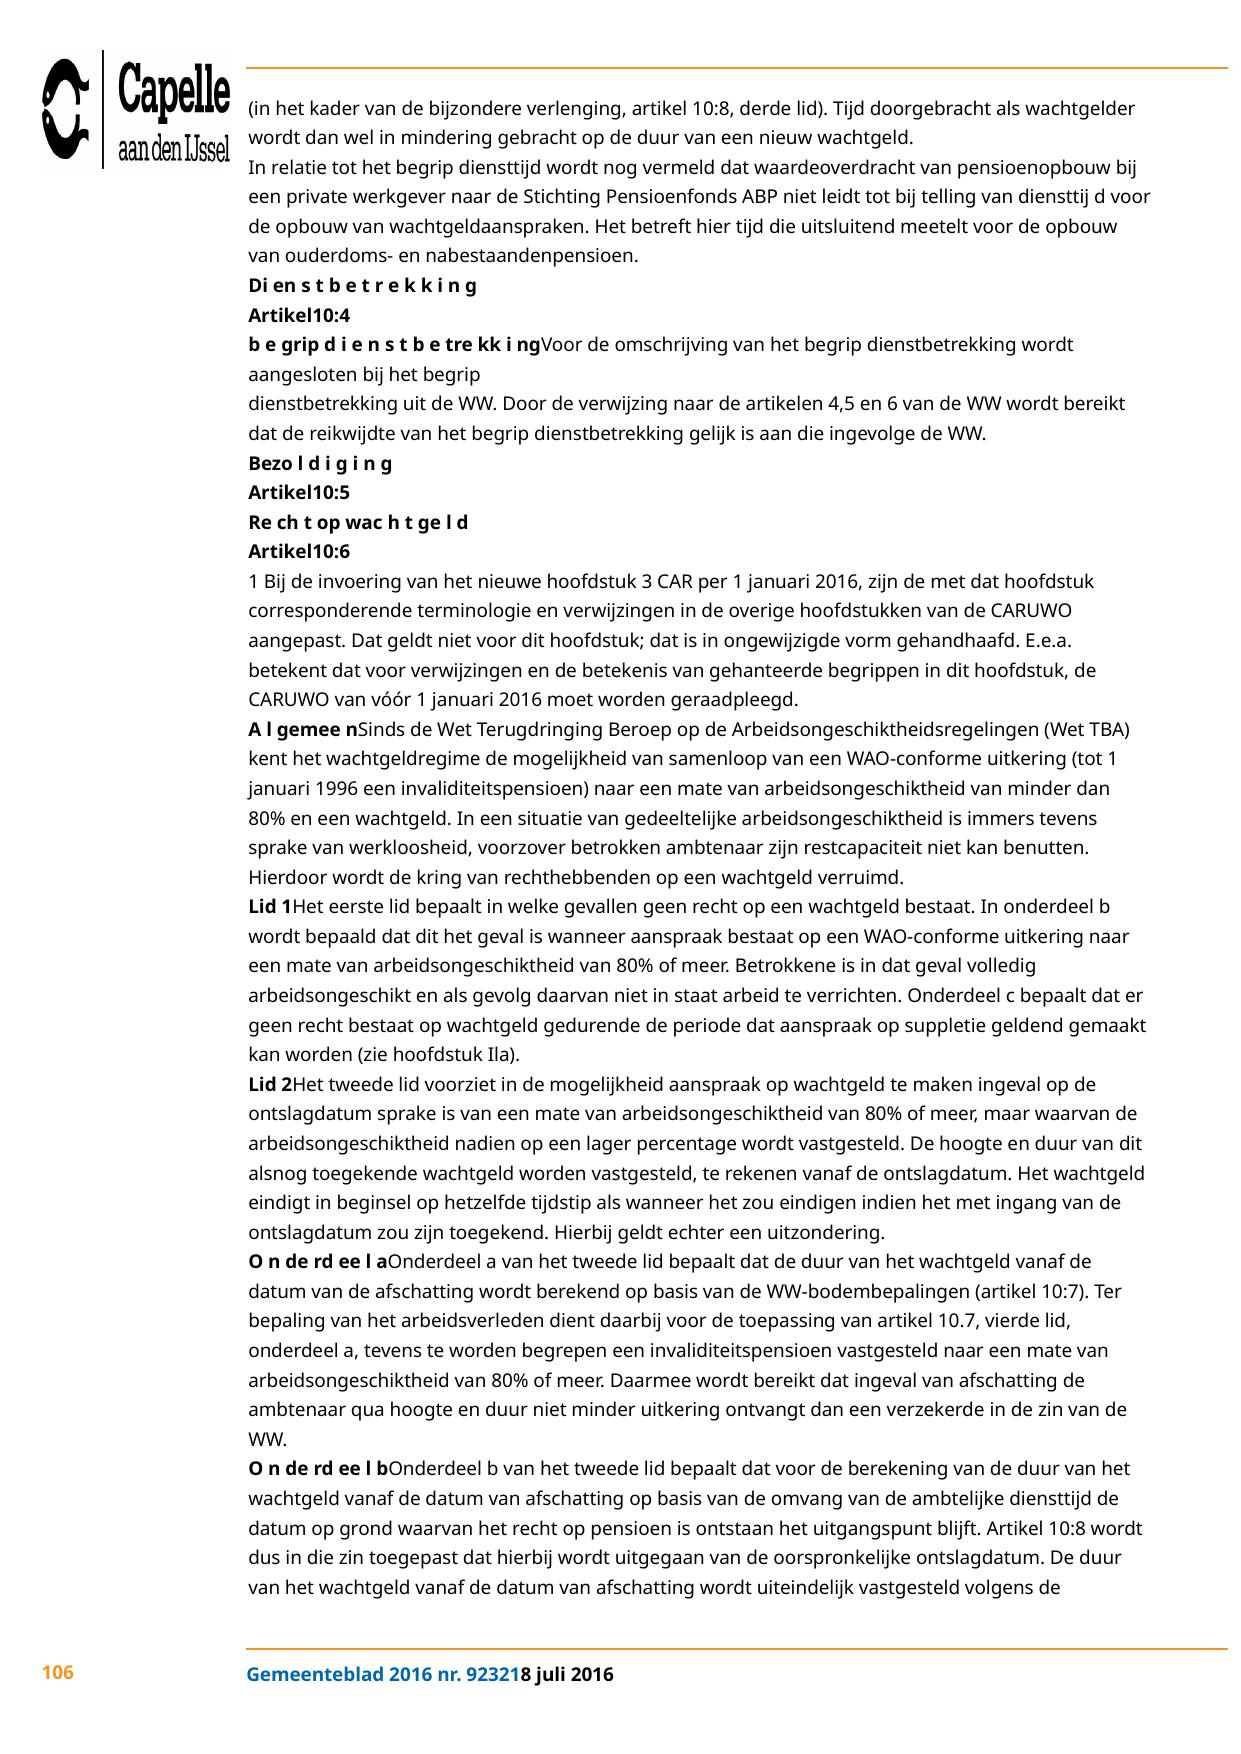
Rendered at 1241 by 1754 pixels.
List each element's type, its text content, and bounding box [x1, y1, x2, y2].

text dienstbetrekking uit de WW. Door de verwijzing naar de artikelen 4,5 en 6 van de WW wordt bereikt dat de reikwijdte van het begrip dienstbetrekking gelijk is aan die ingevolge de WW. [248, 391, 1152, 446]
text Di en s t b e t r e k k i n g [248, 272, 1152, 298]
text O n de rd ee l aOnderdeel a van het tweede lid bepaalt dat de duur van het wachtgeld vanaf de datum van de afschatting wordt berekend op basis van de WW-bodembepalingen (artikel 10:7). Ter bepaling van het arbeidsverleden dient daarbij voor de toepassing van artikel 10.7, vierde lid, onderdeel a, tevens te worden begrepen een invaliditeitspensioen vastgesteld naar een mate van arbeidsongeschiktheid van 80% of meer. Daarmee wordt bereikt dat ingeval van afschatting de ambtenaar qua hoogte en duur niet minder uitkering ontvangt dan een verzekerde in de zin van de WW. [248, 1248, 1152, 1452]
text In relatie tot het begrip diensttijd wordt nog vermeld dat waardeoverdracht van pensioenopbouw bij een private werkgever naar de Stichting Pensioenfonds ABP niet leidt tot bij telling van diensttij d voor de opbouw van wachtgeldaanspraken. Het betreft hier tijd die uitsluitend meetelt voor de opbouw van ouderdoms- en nabestaandenpensioen. [248, 154, 1152, 268]
text Re ch t op wac h t ge l d [248, 509, 1152, 535]
text Lid 1Het eerste lid bepaalt in welke gevallen geen recht op een wachtgeld bestaat. In onderdeel b wordt bepaald dat dit het geval is wanneer aanspraak bestaat op een WAO-conforme uitkering naar een mate van arbeidsongeschiktheid van 80% of meer. Betrokkene is in dat geval volledig arbeidsongeschikt en als gevolg daarvan niet in staat arbeid te verrichten. Onderdeel c bepaalt dat er geen recht bestaat op wachtgeld gedurende de periode dat aanspraak op suppletie geldend gemaakt kan worden (zie hoofdstuk Ila). [248, 893, 1152, 1067]
text Bezo l d i g i n g [248, 450, 1152, 476]
picture [41, 47, 231, 172]
text Artikel10:6 [248, 538, 1152, 564]
text Lid 2Het tweede lid voorziet in de mogelijkheid aanspraak op wachtgeld te maken ingeval op de ontslagdatum sprake is van een mate van arbeidsongeschiktheid van 80% of meer, maar waarvan de arbeidsongeschiktheid nadien op een lager percentage wordt vastgesteld. De hoogte en duur van dit alsnog toegekende wachtgeld worden vastgesteld, te rekenen vanaf de ontslagdatum. Het wachtgeld eindigt in beginsel op hetzelfde tijdstip als wanneer het zou eindigen indien het met ingang van de ontslagdatum zou zijn toegekend. Hierbij geldt echter een uitzondering. [248, 1071, 1152, 1245]
text (in het kader van de bijzondere verlenging, artikel 10:8, derde lid). Tijd doorgebracht als wachtgelder wordt dan wel in mindering gebracht op de duur van een nieuw wachtgeld. [248, 95, 1152, 150]
text Artikel10:4 [248, 302, 1152, 328]
text b e grip d i e n s t b e tre kk i ngVoor de omschrijving van het begrip dienstbetrekking wordt aangesloten bij het begrip [248, 331, 1152, 387]
text Artikel10:5 [248, 479, 1152, 505]
text O n de rd ee l bOnderdeel b van het tweede lid bepaalt dat voor de berekening van de duur van het wachtgeld vanaf de datum van afschatting op basis van de omvang van de ambtelijke diensttijd de datum op grond waarvan het recht op pensioen is ontstaan het uitgangspunt blijft. Artikel 10:8 wordt dus in die zin toegepast dat hierbij wordt uitgegaan van de oorspronkelijke ontslagdatum. De duur van het wachtgeld vanaf de datum van afschatting wordt uiteindelijk vastgesteld volgens de [248, 1456, 1152, 1600]
text A l gemee nSinds de Wet Terugdringing Beroep op de Arbeidsongeschiktheidsregelingen (Wet TBA) kent het wachtgeldregime de mogelijkheid van samenloop van een WAO-conforme uitkering (tot 1 januari 1996 een invaliditeitspensioen) naar een mate van arbeidsongeschiktheid van minder dan 80% en een wachtgeld. In een situatie van gedeeltelijke arbeidsongeschiktheid is immers tevens sprake van werkloosheid, voorzover betrokken ambtenaar zijn restcapaciteit niet kan benutten. Hierdoor wordt de kring van rechthebbenden op een wachtgeld verruimd. [248, 716, 1152, 890]
text 1 Bij de invoering van het nieuwe hoofdstuk 3 CAR per 1 januari 2016, zijn de met dat hoofdstuk corresponderende terminologie en verwijzingen in de overige hoofdstukken van de CARUWO aangepast. Dat geldt niet voor dit hoofdstuk; dat is in ongewijzigde vorm gehandhaafd. E.e.a. betekent dat voor verwijzingen en de betekenis van gehanteerde begrippen in dit hoofdstuk, de CARUWO van vóór 1 januari 2016 moet worden geraadpleegd. [248, 568, 1152, 712]
